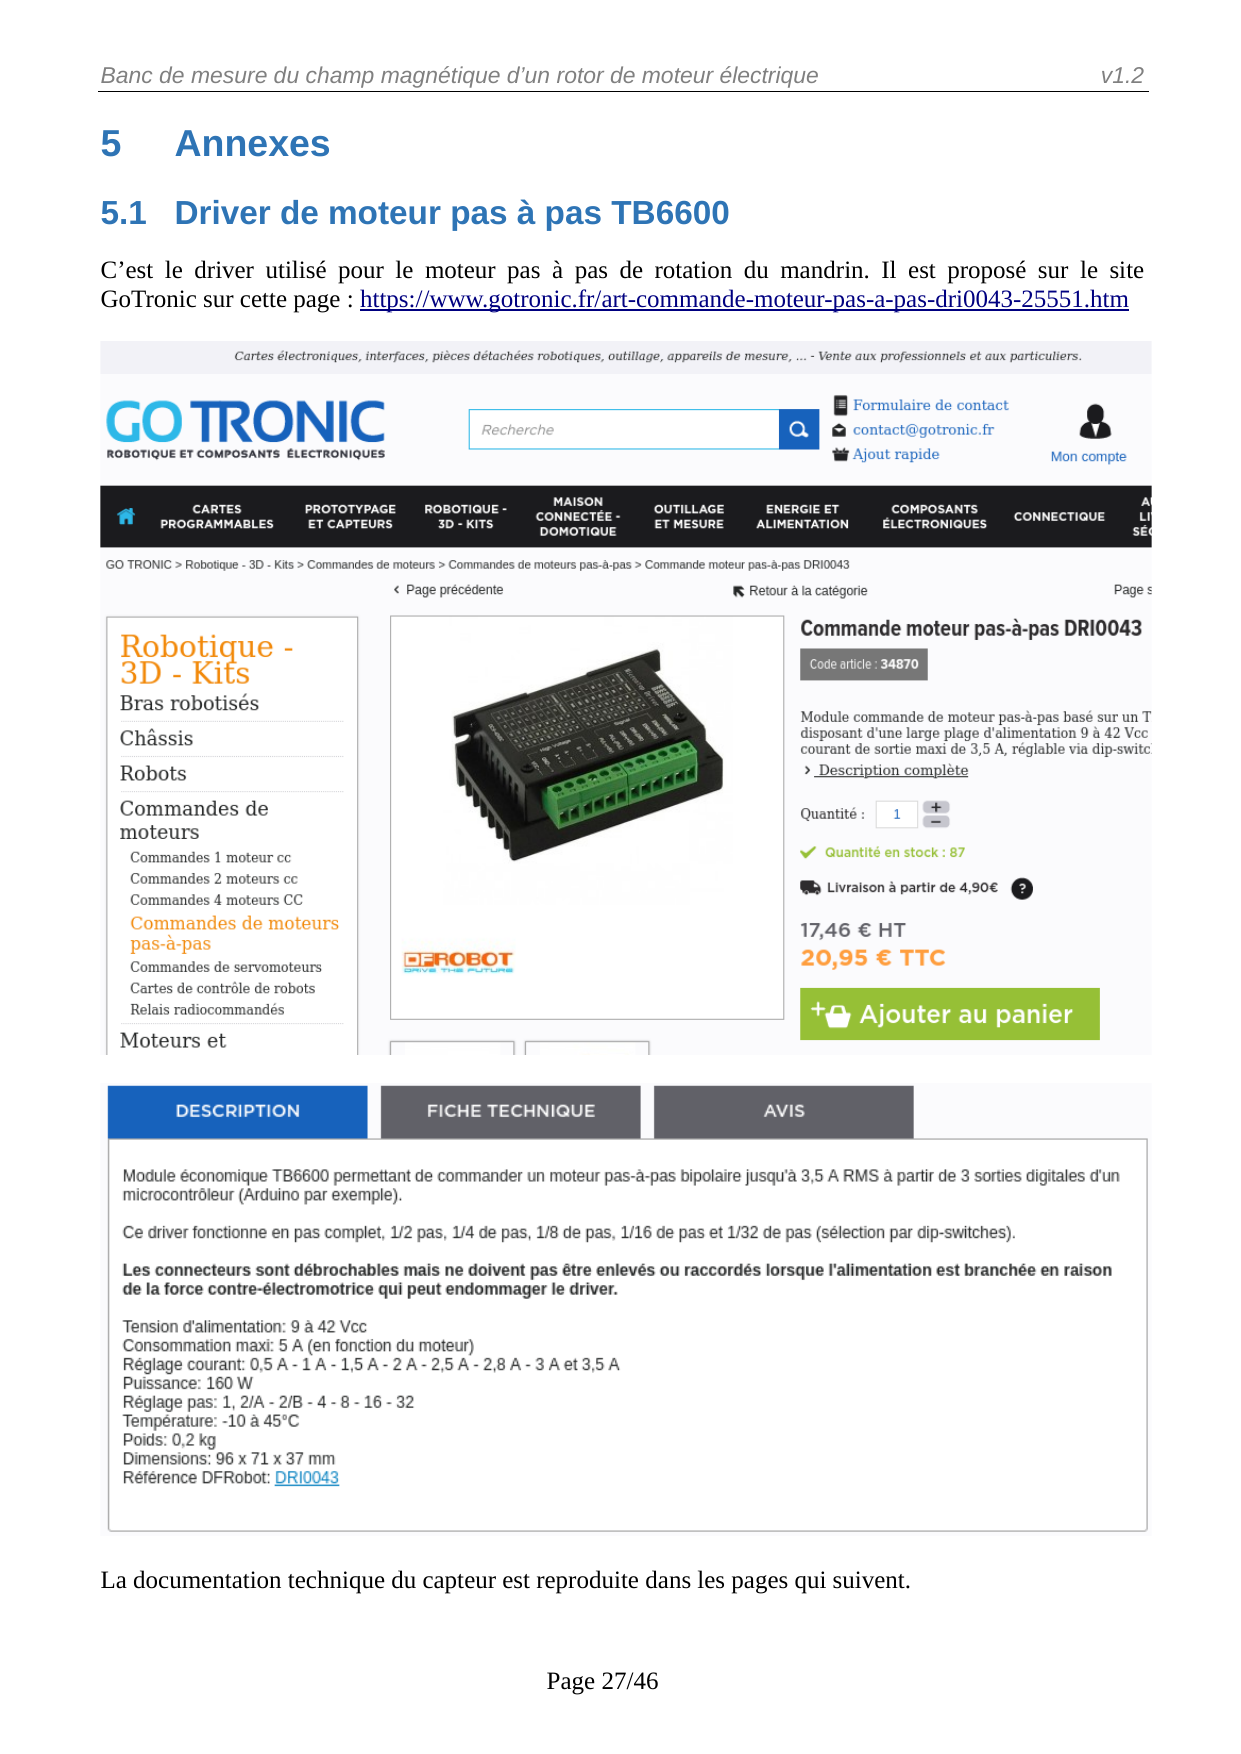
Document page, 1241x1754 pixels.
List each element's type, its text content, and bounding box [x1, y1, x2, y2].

text C’est le driver utilisé pour le moteur pas à pas de rotation du mandrin. Il est proposé sur le site GoTronic sur cette page : https://www.gotronic.fr/art-commande-moteur-pas-a-pas-dri0043-25551.htm [100, 256, 1146, 313]
subtitle Annexes [100, 121, 1146, 164]
subtitle Driver de moteur pas à pas TB6600 [100, 193, 1146, 232]
picture [100, 1083, 1152, 1536]
text La documentation technique du capteur est reproduite dans les pages qui suivent. [100, 1565, 1146, 1593]
picture [100, 341, 1152, 1055]
